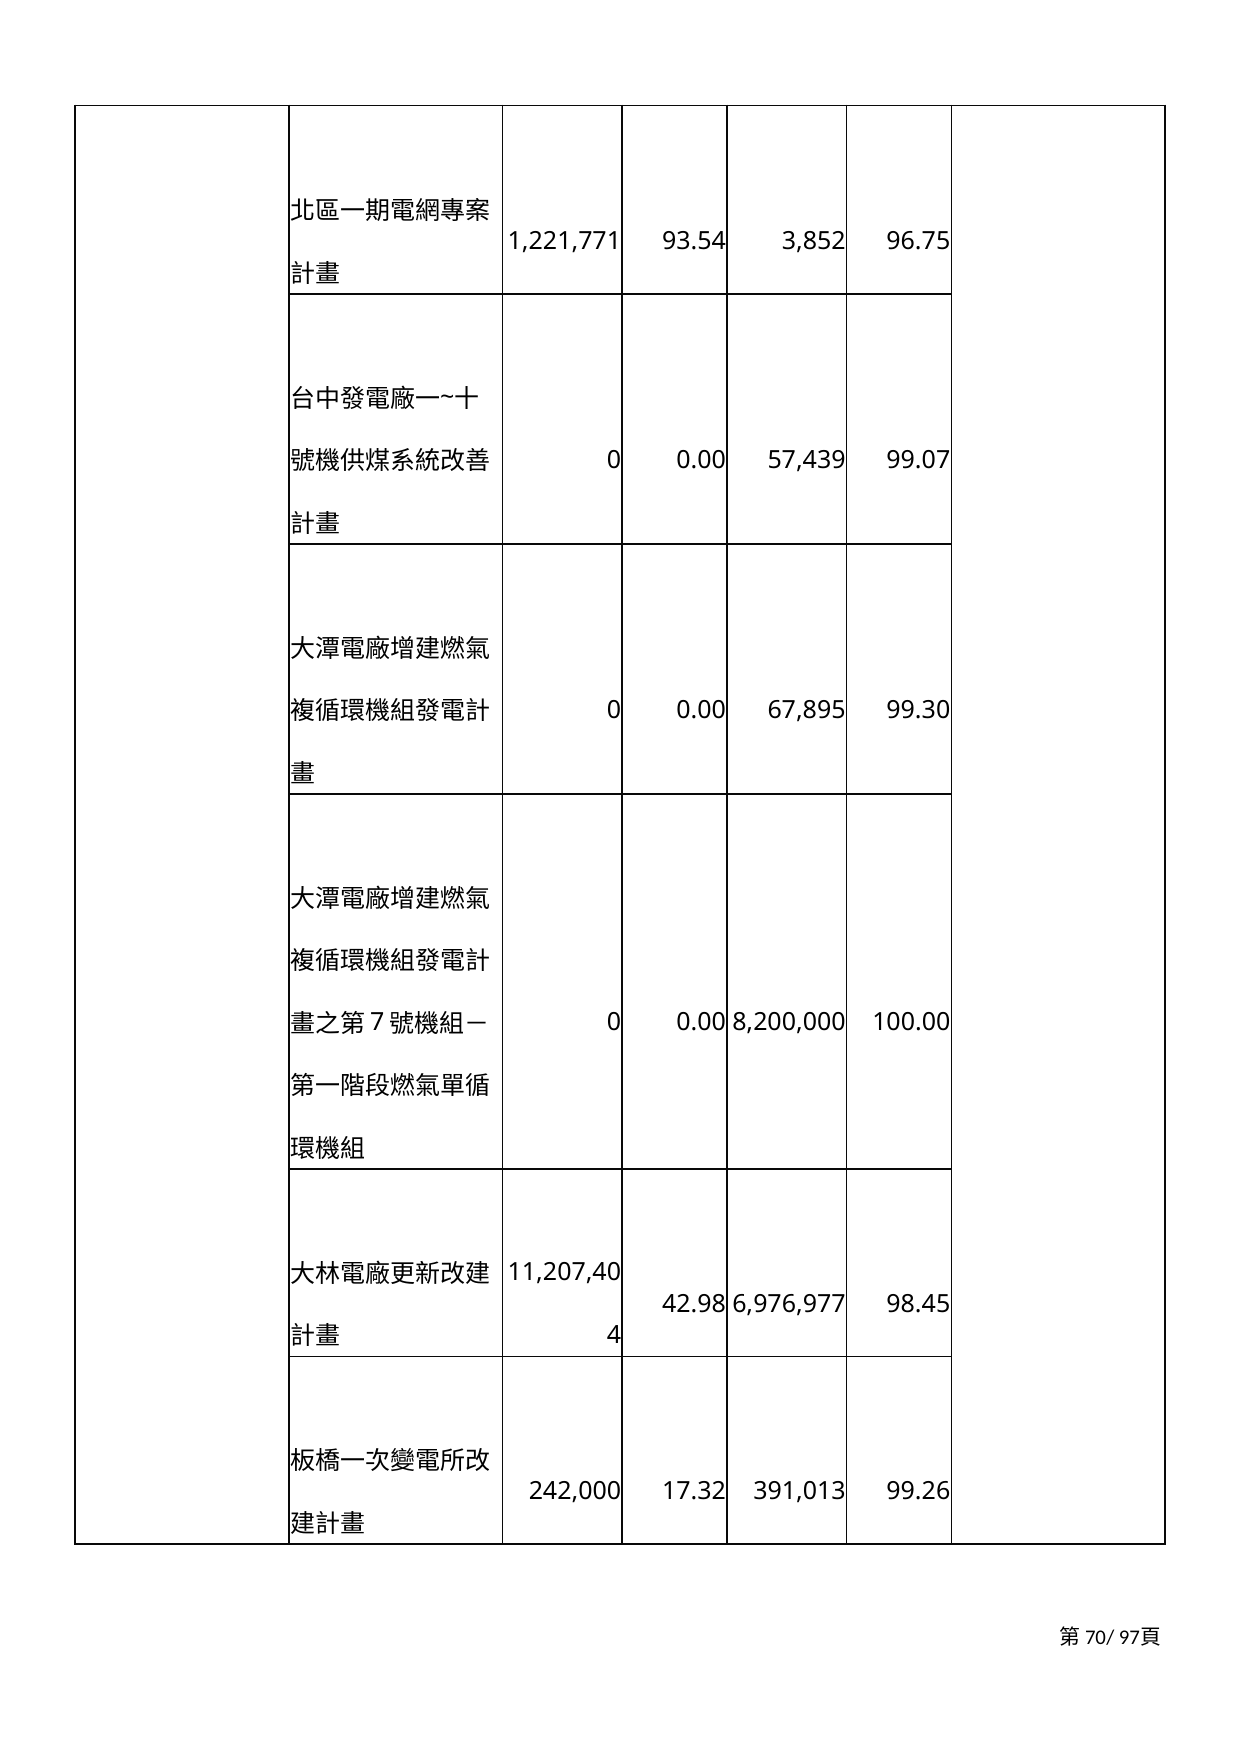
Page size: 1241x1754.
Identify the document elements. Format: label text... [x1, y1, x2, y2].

table_cell 0.00 [623, 545, 726, 793]
table_cell [952, 106, 1164, 1543]
table_cell 0 [503, 295, 621, 543]
table_cell 391,013 [728, 1357, 846, 1543]
table_cell 台中發電廠一~十號機供煤系統改善計畫 [290, 295, 502, 543]
table_cell [76, 106, 288, 1543]
table_cell 0 [503, 545, 621, 793]
table_cell 3,852 [728, 106, 846, 293]
table_cell 0.00 [623, 295, 726, 543]
table_cell 11,207,404 [503, 1170, 621, 1356]
table_cell 67,895 [728, 545, 846, 793]
table_cell 0.00 [623, 795, 726, 1168]
table_cell 242,000 [503, 1357, 621, 1543]
table_cell 93.54 [623, 106, 726, 293]
table_cell 98.45 [847, 1170, 951, 1356]
table_cell 99.30 [847, 545, 951, 793]
table_cell 6,976,977 [728, 1170, 846, 1356]
table_cell 大潭電廠增建燃氣複循環機組發電計畫之第7號機組－第一階段燃氣單循環機組 [290, 795, 502, 1168]
table_cell 北區一期電網專案計畫 [290, 106, 502, 293]
table_cell 42.98 [623, 1170, 726, 1356]
table_cell 板橋一次變電所改建計畫 [290, 1357, 502, 1543]
table_cell 1,221,771 [503, 106, 621, 293]
table_cell 大潭電廠增建燃氣複循環機組發電計畫 [290, 545, 502, 793]
table_cell 0 [503, 795, 621, 1168]
table_cell 8,200,000 [728, 795, 846, 1168]
table_cell 100.00 [847, 795, 951, 1168]
table_cell 99.07 [847, 295, 951, 543]
table_cell 大林電廠更新改建計畫 [290, 1170, 502, 1356]
table_cell 17.32 [623, 1357, 726, 1543]
table_cell 96.75 [847, 106, 951, 293]
table_cell 57,439 [728, 295, 846, 543]
table_cell 99.26 [847, 1357, 951, 1543]
